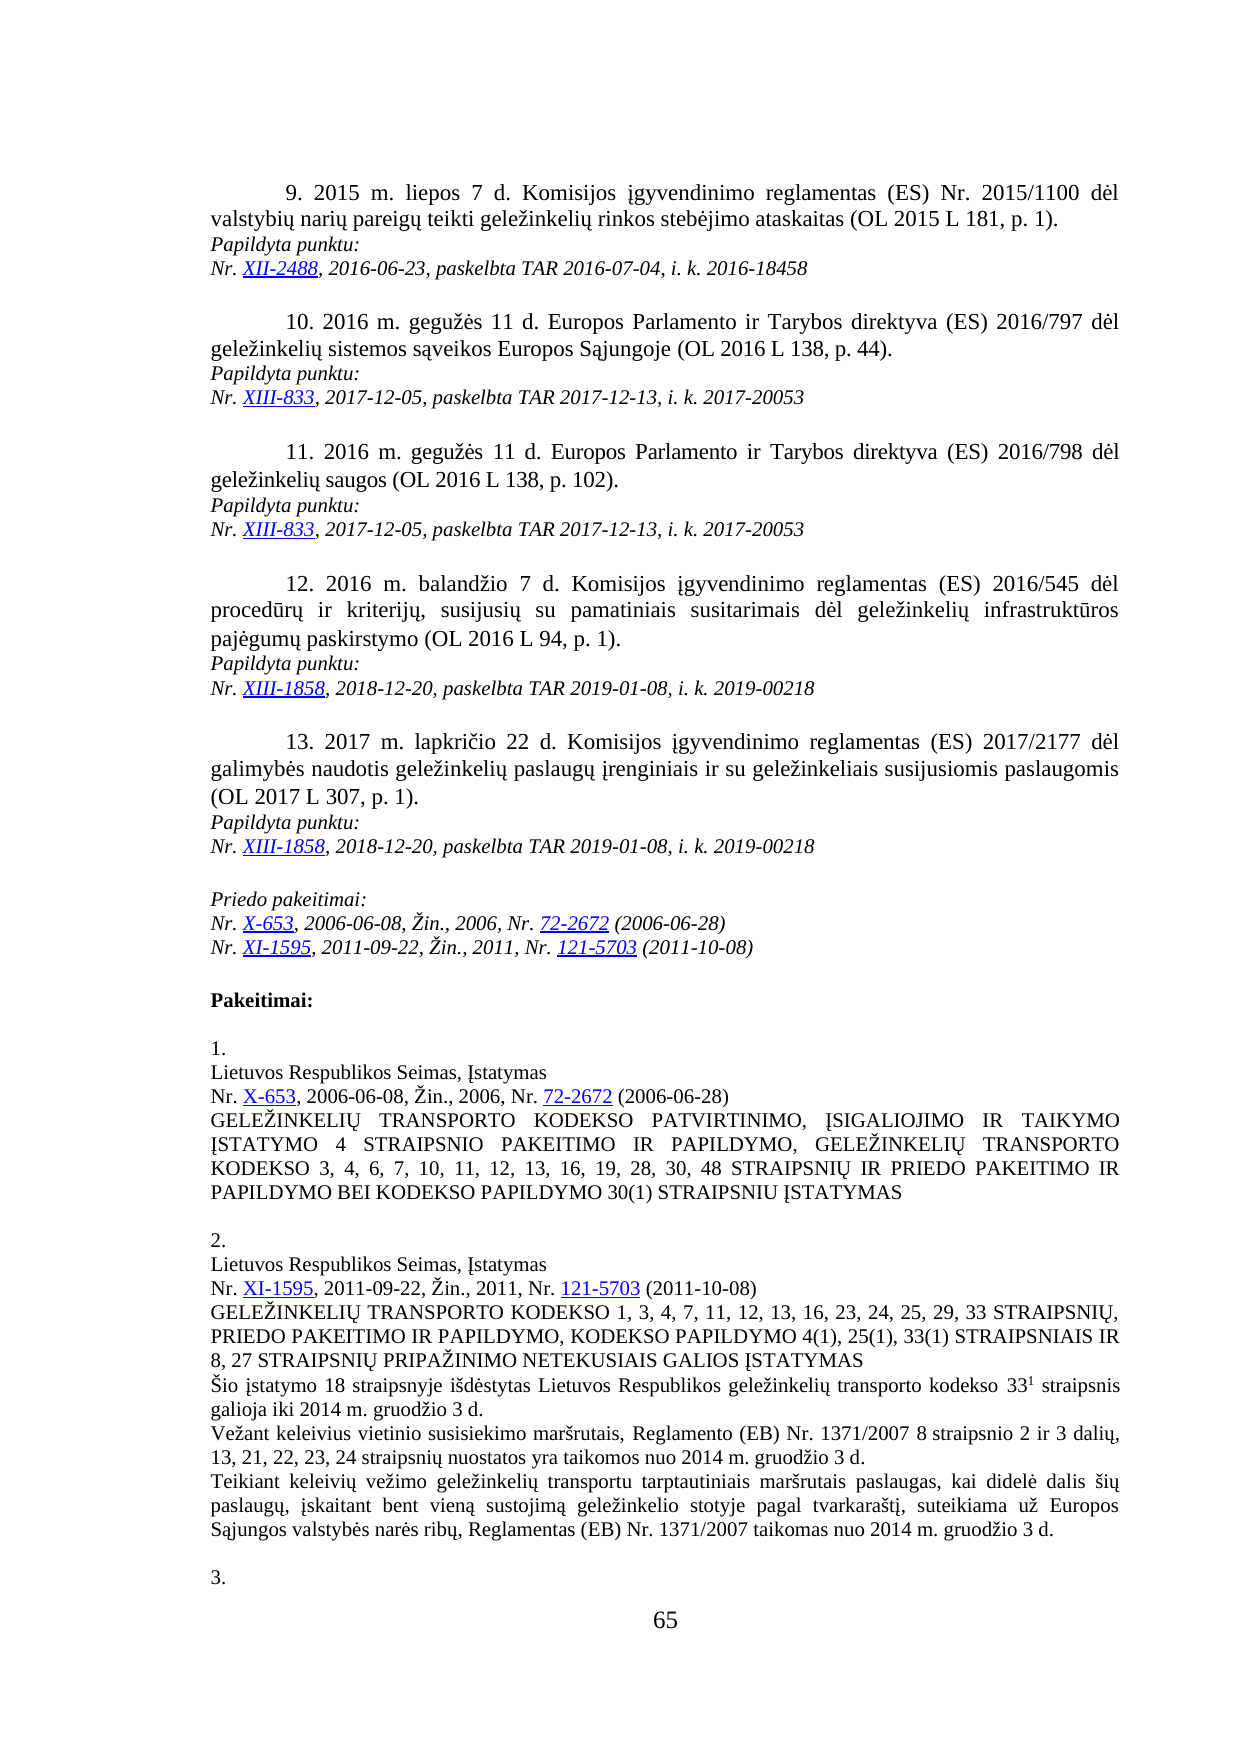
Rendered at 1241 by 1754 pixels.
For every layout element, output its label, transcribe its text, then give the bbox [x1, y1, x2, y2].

text Papildyta punktu: [210, 231, 1120, 256]
text Nr. X-653, 2006-06-08, Žin., 2006, Nr. 72-2672 (2006-06-28) [210, 1084, 1120, 1108]
text 12. 2016 m. balandžio 7 d. Komisijos įgyvendinimo reglamentas (ES) 2016/545 dėl procedūrų ir kriterijų, susijusių su pamatiniais susitarimais dėl geležinkelių infrastruktūros pajėgumų paskirstymo (OL 2016 L 94, p. 1). [210, 570, 1120, 651]
text Papildyta punktu: [210, 493, 1120, 517]
text Vežant keleivius vietinio susisiekimo maršrutais, Reglamento (EB) Nr. 1371/2007 8 straipsnio 2 ir 3 dalių, 13, 21, 22, 23, 24 straipsnių nuostatos yra taikomos nuo 2014 m. gruodžio 3 d. [210, 1421, 1120, 1469]
text 1. [210, 1036, 1120, 1060]
text 10. 2016 m. gegužės 11 d. Europos Parlamento ir Tarybos direktyva (ES) 2016/797 dėl geležinkelių sistemos sąveikos Europos Sąjungoje (OL 2016 L 138, p. 44). [210, 308, 1120, 361]
text Nr. X-653, 2006-06-08, Žin., 2006, Nr. 72-2672 (2006-06-28) [210, 911, 1120, 935]
text Nr. XIII-1858, 2018-12-20, paskelbta TAR 2019-01-08, i. k. 2019-00218 [210, 675, 1120, 699]
text 2. [210, 1228, 1120, 1252]
text Papildyta punktu: [210, 361, 1120, 385]
text 11. 2016 m. gegužės 11 d. Europos Parlamento ir Tarybos direktyva (ES) 2016/798 dėl geležinkelių saugos (OL 2016 L 138, p. 102). [210, 438, 1120, 493]
text 9. 2015 m. liepos 7 d. Komisijos įgyvendinimo reglamentas (ES) Nr. 2015/1100 dėl valstybių narių pareigų teikti geležinkelių rinkos stebėjimo ataskaitas (OL 2015 L 181, p. 1). [210, 179, 1120, 231]
text Lietuvos Respublikos Seimas, Įstatymas [210, 1060, 1120, 1084]
text Nr. XIII-1858, 2018-12-20, paskelbta TAR 2019-01-08, i. k. 2019-00218 [210, 834, 1120, 858]
text Šio įstatymo 18 straipsnyje išdėstytas Lietuvos Respublikos geležinkelių transporto kodekso 331 straipsnis galioja iki 2014 m. gruodžio 3 d. [210, 1372, 1120, 1421]
text GELEŽINKELIŲ TRANSPORTO KODEKSO 1, 3, 4, 7, 11, 12, 13, 16, 23, 24, 25, 29, 33 STRAIPSNIŲ, PRIEDO PAKEITIMO IR PAPILDYMO, KODEKSO PAPILDYMO 4(1), 25(1), 33(1) STRAIPSNIAIS IR 8, 27 STRAIPSNIŲ PRIPAŽINIMO NETEKUSIAIS GALIOS ĮSTATYMAS [210, 1300, 1120, 1372]
text Nr. XII-2488, 2016-06-23, paskelbta TAR 2016-07-04, i. k. 2016-18458 [210, 256, 1120, 279]
text Priedo pakeitimai: [210, 887, 1120, 911]
text Nr. XI-1595, 2011-09-22, Žin., 2011, Nr. 121-5703 (2011-10-08) [210, 935, 1120, 959]
text Papildyta punktu: [210, 810, 1120, 834]
text Papildyta punktu: [210, 651, 1120, 675]
text 3. [210, 1565, 1120, 1589]
text Teikiant keleivių vežimo geležinkelių transportu tarptautiniais maršrutais paslaugas, kai didelė dalis šių paslaugų, įskaitant bent vieną sustojimą geležinkelio stotyje pagal tvarkaraštį, suteikiama už Europos Sąjungos valstybės narės ribų, Reglamentas (EB) Nr. 1371/2007 taikomas nuo 2014 m. gruodžio 3 d. [210, 1469, 1120, 1541]
text Nr. XIII-833, 2017-12-05, paskelbta TAR 2017-12-13, i. k. 2017-20053 [210, 517, 1120, 541]
text 13. 2017 m. lapkričio 22 d. Komisijos įgyvendinimo reglamentas (ES) 2017/2177 dėl galimybės naudotis geležinkelių paslaugų įrenginiais ir su geležinkeliais susijusiomis paslaugomis (OL 2017 L 307, p. 1). [210, 728, 1120, 810]
text Nr. XI-1595, 2011-09-22, Žin., 2011, Nr. 121-5703 (2011-10-08) [210, 1276, 1120, 1300]
text GELEŽINKELIŲ TRANSPORTO KODEKSO PATVIRTINIMO, ĮSIGALIOJIMO IR TAIKYMO ĮSTATYMO 4 STRAIPSNIO PAKEITIMO IR PAPILDYMO, GELEŽINKELIŲ TRANSPORTO KODEKSO 3, 4, 6, 7, 10, 11, 12, 13, 16, 19, 28, 30, 48 STRAIPSNIŲ IR PRIEDO PAKEITIMO IR PAPILDYMO BEI KODEKSO PAPILDYMO 30(1) STRAIPSNIU ĮSTATYMAS [210, 1108, 1120, 1204]
text Pakeitimai: [210, 987, 1120, 1012]
text Lietuvos Respublikos Seimas, Įstatymas [210, 1252, 1120, 1276]
text Nr. XIII-833, 2017-12-05, paskelbta TAR 2017-12-13, i. k. 2017-20053 [210, 385, 1120, 409]
